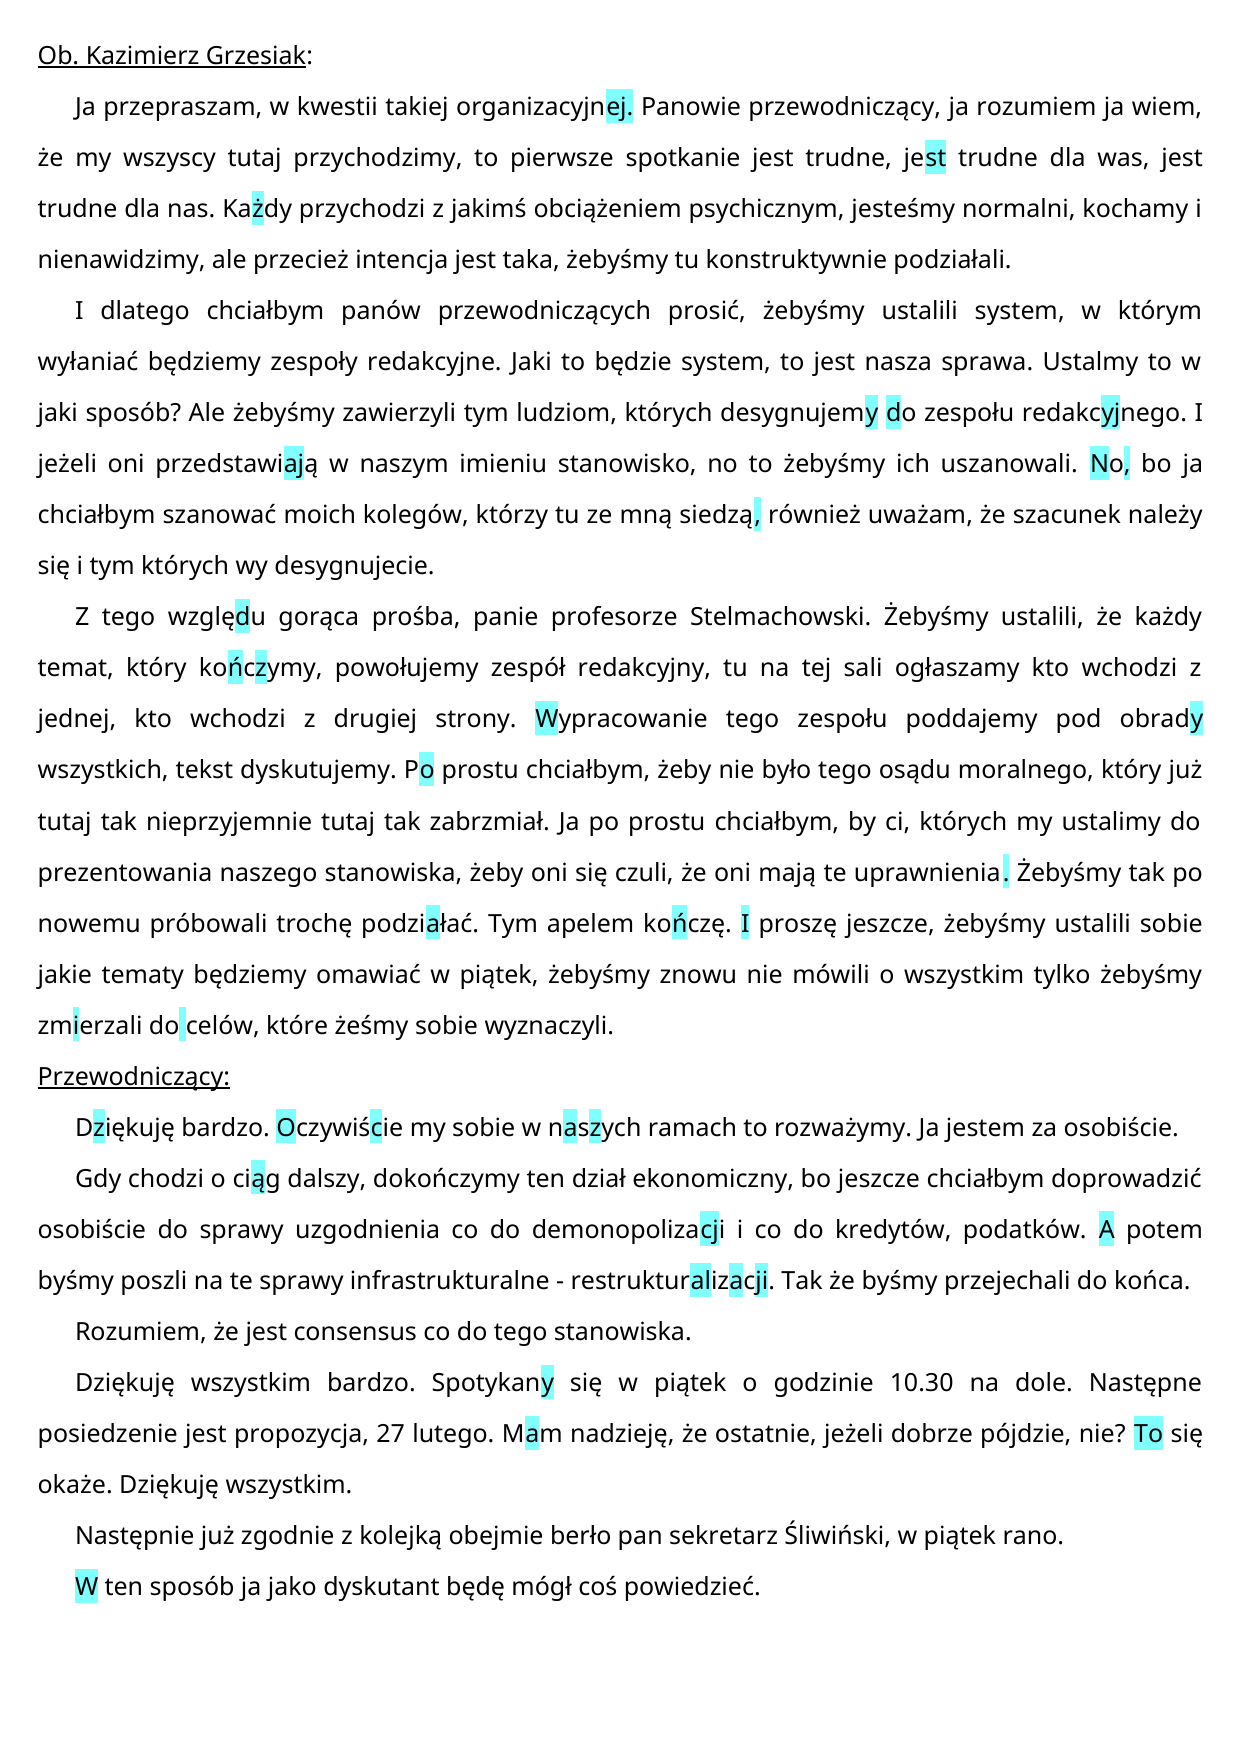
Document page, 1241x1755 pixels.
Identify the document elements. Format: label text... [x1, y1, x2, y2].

text Ob. Kazimierz Grzesiak: [37, 37, 1203, 72]
text I dlatego chciałbym panów przewodniczących prosić, żebyśmy ustalili system, w którym wyłaniać będziemy zespoły redakcyjne. Jaki to będzie system, to jest nasza sprawa. Ustalmy to w jaki sposób? Ale żebyśmy zawierzyli tym ludziom, których desygnujemy do zespołu redakcyjnego. I jeżeli oni przedstawiają w naszym imieniu stanowisko, no to żebyśmy ich uszanowali. No, bo ja chciałbym szanować moich kolegów, którzy tu ze mną siedzą, również uważam, że szacunek należy się i tym których wy desygnujecie. [37, 293, 1203, 582]
text Gdy chodzi o ciąg dalszy, dokończymy ten dział ekonomiczny, bo jeszcze chciałbym doprowadzić osobiście do sprawy uzgodnienia co do demonopolizacji i co do kredytów, podatków. A potem byśmy poszli na te sprawy infrastrukturalne - restrukturalizacji. Tak że byśmy przejechali do końca. [37, 1160, 1203, 1297]
text Z tego względu gorąca prośba, panie profesorze Stelmachowski. Żebyśmy ustalili, że każdy temat, który kończymy, powołujemy zespół redakcyjny, tu na tej sali ogłaszamy kto wchodzi z jednej, kto wchodzi z drugiej strony. Wypracowanie tego zespołu poddajemy pod obrady wszystkich, tekst dyskutujemy. Po prostu chciałbym, żeby nie było tego osądu moralnego, który już tutaj tak nieprzyjemnie tutaj tak zabrzmiał. Ja po prostu chciałbym, by ci, których my ustalimy do prezentowania naszego stanowiska, żeby oni się czuli, że oni mają te uprawnienia. Żebyśmy tak po nowemu próbowali trochę podziałać. Tym apelem kończę. I proszę jeszcze, żebyśmy ustalili sobie jakie tematy będziemy omawiać w piątek, żebyśmy znowu nie mówili o wszystkim tylko żebyśmy zmierzali do celów, które żeśmy sobie wyznaczyli. [37, 599, 1203, 1041]
text Dziękuję wszystkim bardzo. Spotykany się w piątek o godzinie 10.30 na dole. Następne posiedzenie jest propozycja, 27 lutego. Mam nadzieję, że ostatnie, jeżeli dobrze pójdzie, nie? To się okaże. Dziękuję wszystkim. [37, 1364, 1203, 1501]
text Ja przepraszam, w kwestii takiej organizacyjnej. Panowie przewodniczący, ja rozumiem ja wiem, że my wszyscy tutaj przychodzimy, to pierwsze spotkanie jest trudne, jest trudne dla was, jest trudne dla nas. Każdy przychodzi z jakimś obciążeniem psychicznym, jesteśmy normalni, kochamy i nienawidzimy, ale przecież intencja jest taka, żebyśmy tu konstruktywnie podziałali. [37, 88, 1203, 276]
text Dziękuję bardzo. Oczywiście my sobie w naszych ramach to rozważymy. Ja jestem za osobiście. [37, 1109, 1203, 1143]
text Następnie już zgodnie z kolejką obejmie berło pan sekretarz Śliwiński, w piątek rano. [37, 1518, 1203, 1552]
text W ten sposób ja jako dyskutant będę mógł coś powiedzieć. [37, 1569, 1203, 1603]
text Przewodniczący: [37, 1058, 1203, 1092]
text Rozumiem, że jest consensus co do tego stanowiska. [37, 1313, 1203, 1348]
